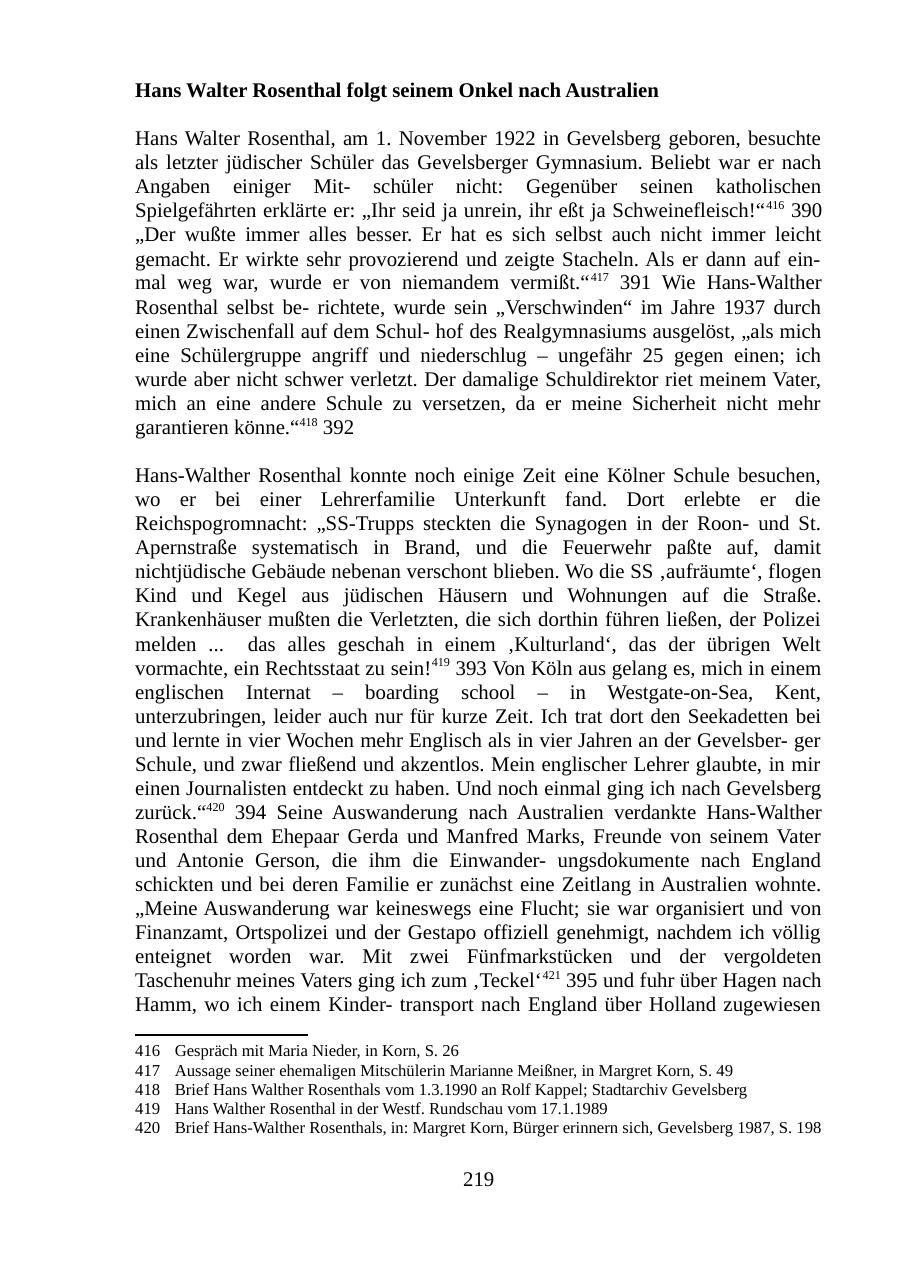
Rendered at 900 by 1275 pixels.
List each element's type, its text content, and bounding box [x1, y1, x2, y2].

text Aussage seiner ehemaligen Mitschülerin Marianne Meißner, in Margret Korn, S. 49 [135, 1060, 822, 1079]
text Hans-Walther Rosenthal konnte noch einige Zeit eine Kölner Schule besuchen, wo er bei einer Lehrerfamilie Unterkunft fand. Dort erlebte er die Reichspogromnacht: „SS-Trupps steckten die Synagogen in der Roon- und St. Apernstraße systematisch in Brand, und die Feuerwehr paßte auf, damit nichtjüdische Gebäude nebenan verschont blieben. Wo die SS ‚aufräumte‘, flogen Kind und Kegel aus jüdischen Häusern und Wohnungen auf die Straße. Krankenhäuser mußten die Verletzten, die sich dorthin führen ließen, der Polizei melden ... das alles geschah in einem ‚Kulturland‘, das der übrigen Welt vormachte, ein Rechtsstaat zu sein! 393 Von Köln aus gelang es, mich in einem englischen Internat – boarding school – in Westgate-on-Sea, Kent, unterzubringen, leider auch nur für kurze Zeit. Ich trat dort den Seekadetten bei und lernte in vier Wochen mehr Englisch als in vier Jahren an der Gevelsber- ger Schule, und zwar fließend und akzentlos. Mein englischer Lehrer glaubte, in mir einen Journalisten entdeckt zu haben. Und noch einmal ging ich nach Gevelsberg zurück.“ 394 Seine Auswanderung nach Australien verdankte Hans-Walther Rosenthal dem Ehepaar Gerda und Manfred Marks, Freunde von seinem Vater und Antonie Gerson, die ihm die Einwander- ungsdokumente nach England schickten und bei deren Familie er zunächst eine Zeitlang in Australien wohnte. „Meine Auswanderung war keineswegs eine Flucht; sie war organisiert und von Finanzamt, Ortspolizei und der Gestapo offiziell genehmigt, nachdem ich völlig enteignet worden war. Mit zwei Fünfmarkstücken und der vergoldeten Taschenuhr meines Vaters ging ich zum ‚Teckel‘ 395 und fuhr über Hagen nach Hamm, wo ich einem Kinder- transport nach England über Holland zugewiesen [135, 463, 822, 1016]
text Brief Hans Walther Rosenthals vom 1.3.1990 an Rolf Kappel; Stadtarchiv Gevelsberg [135, 1079, 822, 1099]
text Hans Walter Rosenthal folgt seinem Onkel nach Australien [135, 78, 822, 102]
text Hans Walther Rosenthal in der Westf. Rundschau vom 17.1.1989 [135, 1099, 822, 1118]
text Brief Hans-Walther Rosenthals, in: Margret Korn, Bürger erinnern sich, Gevelsberg 1987, S. 198 [135, 1118, 822, 1137]
text Hans Walter Rosenthal, am 1. November 1922 in Gevelsberg geboren, besuchte als letzter jüdischer Schüler das Gevelsberger Gymnasium. Beliebt war er nach Angaben einiger Mit- schüler nicht: Gegenüber seinen katholischen Spielgefährten erklärte er: „Ihr seid ja unrein, ihr eßt ja Schweinefleisch!“ 390 „Der wußte immer alles besser. Er hat es sich selbst auch nicht immer leicht gemacht. Er wirkte sehr provozierend und zeigte Stacheln. Als er dann auf ein- mal weg war, wurde er von niemandem vermißt.“ 391 Wie Hans-Walther Rosenthal selbst be- richtete, wurde sein „Verschwinden“ im Jahre 1937 durch einen Zwischenfall auf dem Schul- hof des Realgymnasiums ausgelöst, „als mich eine Schülergruppe angriff und niederschlug – ungefähr 25 gegen einen; ich wurde aber nicht schwer verletzt. Der damalige Schuldirektor riet meinem Vater, mich an eine andere Schule zu versetzen, da er meine Sicherheit nicht mehr garantieren könne.“ 392 [135, 126, 822, 439]
text Gespräch mit Maria Nieder, in Korn, S. 26 [135, 1041, 822, 1060]
